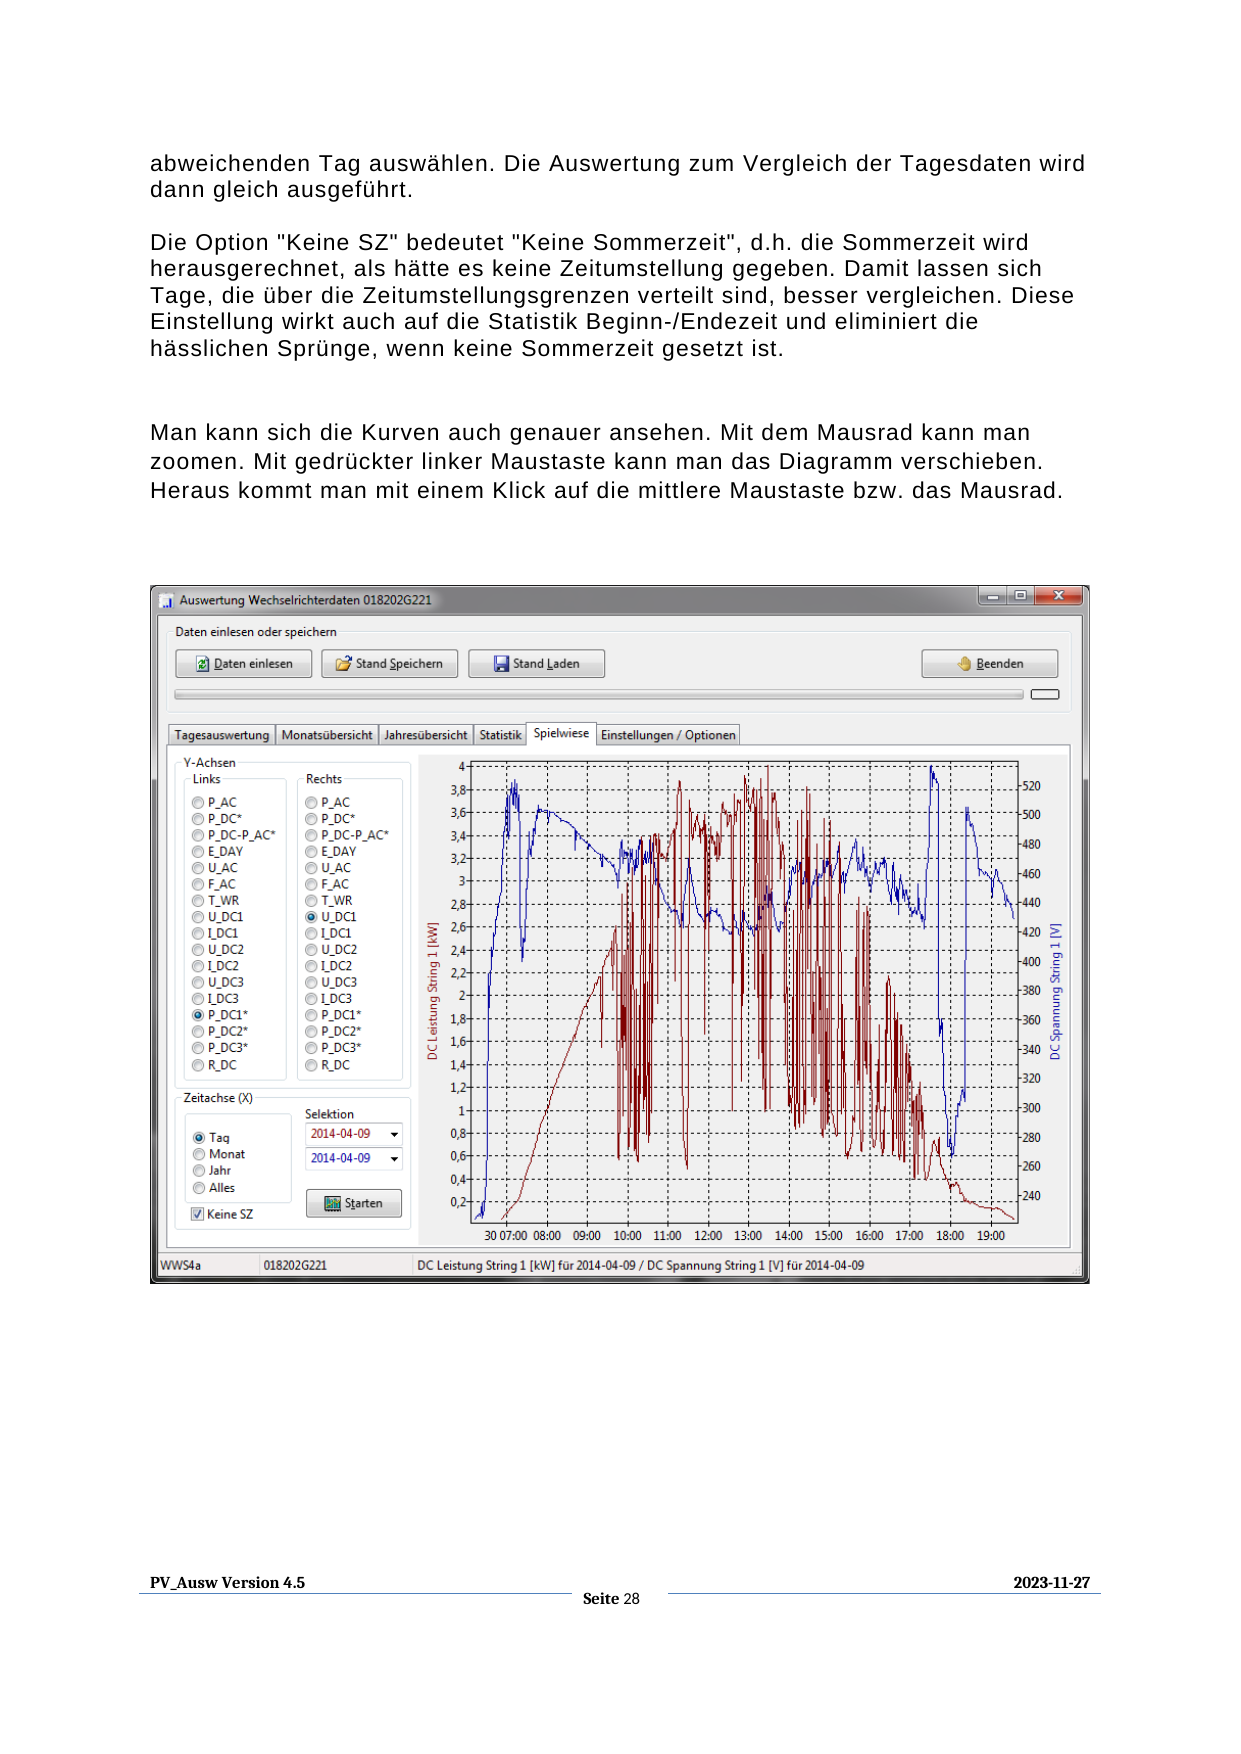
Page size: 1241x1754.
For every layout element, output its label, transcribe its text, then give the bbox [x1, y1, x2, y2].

text abweichenden Tag auswählen. Die Auswertung zum Vergleich der Tagesdaten wird dann gleich ausgeführt. [150, 150, 1090, 203]
text Man kann sich die Kurven auch genauer ansehen. Mit dem Mausrad kann man zoomen. Mit gedrückter linker Maustaste kann man das Diagramm verschieben. Heraus kommt man mit einem Klick auf die mittlere Maustaste bzw. das Mausrad. [150, 416, 1090, 504]
picture [150, 585, 1090, 1284]
text Die Option "Keine SZ" bedeutet "Keine Sommerzeit", d.h. die Sommerzeit wird herausgerechnet, als hätte es keine Zeitumstellung gegeben. Damit lassen sich Tage, die über die Zeitumstellungsgrenzen verteilt sind, besser vergleichen. Diese Einstellung wirkt auch auf die Statistik Beginn-/Endezeit und eliminiert die hässlichen Sprünge, wenn keine Sommerzeit gesetzt ist. [150, 229, 1090, 361]
